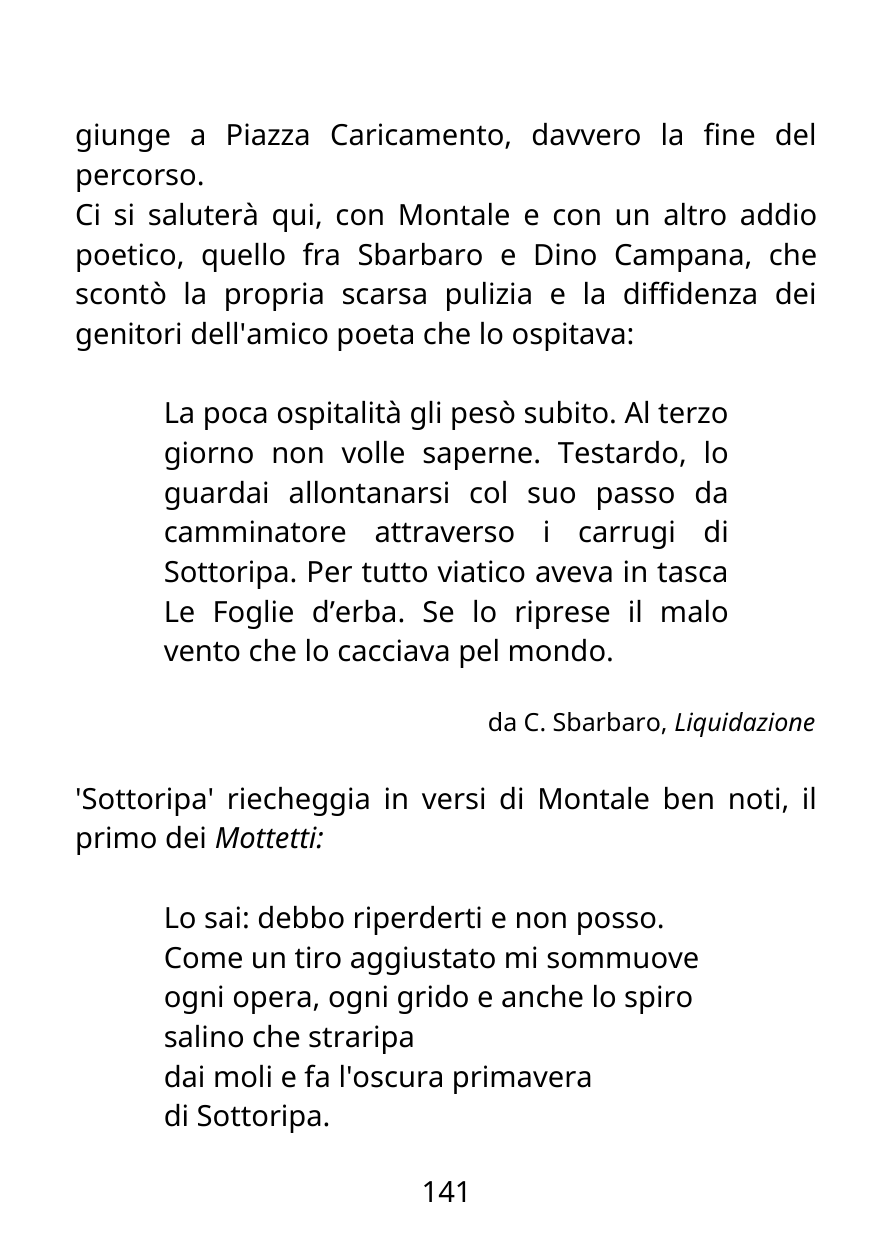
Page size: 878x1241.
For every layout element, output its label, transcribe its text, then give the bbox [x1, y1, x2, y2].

text giunge a Piazza Caricamento, davvero la fine del percorso. [75, 115, 818, 194]
text da C. Sbarbaro, Liquidazione [75, 704, 818, 738]
text La poca ospitalità gli pesò subito. Al terzo giorno non volle saperne. Testardo, lo guardai allontanarsi col suo passo da camminatore attraverso i carrugi di Sottoripa. Per tutto viatico aveva in tasca Le Foglie d’erba. Se lo riprese il malo vento che lo cacciava pel mondo. [163, 392, 729, 670]
text 'Sottoripa' riecheggia in versi di Montale ben noti, il primo dei Mottetti: [75, 778, 818, 857]
text Lo sai: debbo riperderti e non posso. Come un tiro aggiustato mi sommuove ogni opera, ogni grido e anche lo spiro salino che straripa dai moli e fa l'oscura primavera di Sottoripa. [163, 897, 818, 1135]
text Ci si saluterà qui, con Montale e con un altro addio poetico, quello fra Sbarbaro e Dino Campana, che scontò la propria scarsa pulizia e la diffidenza dei genitori dell'amico poeta che lo ospitava: [75, 194, 818, 353]
